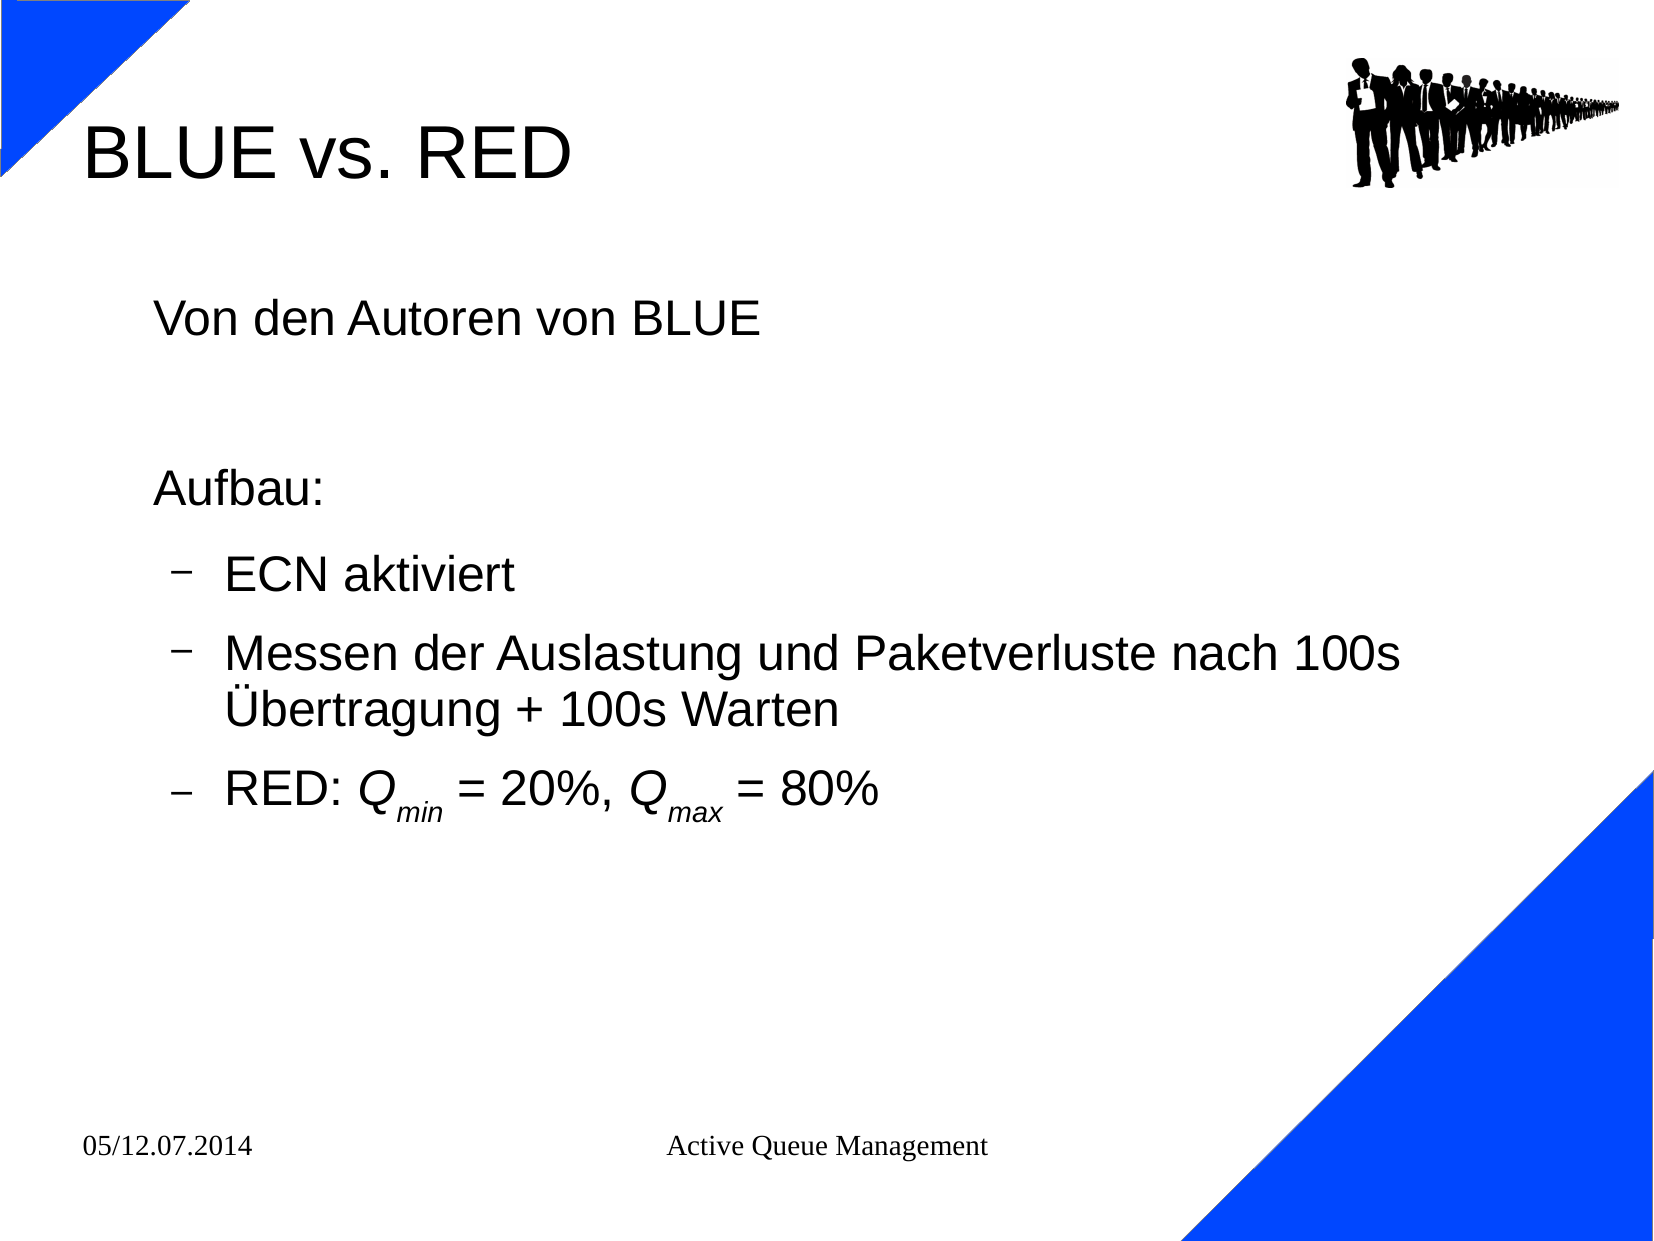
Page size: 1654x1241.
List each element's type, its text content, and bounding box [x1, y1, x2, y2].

text_box [1180, 770, 1654, 1241]
picture [1346, 58, 1619, 188]
text_box [0, 0, 190, 177]
title BLUE vs. RED [82, 49, 1571, 257]
list Von den Autoren von BLUE Aufbau: ECN aktiviert Messen der Auslastung und Paketverluste nach 100s Übertragung + 100s Warten RED: Qmin = 20%, Qmax = 80% [82, 290, 1571, 1109]
